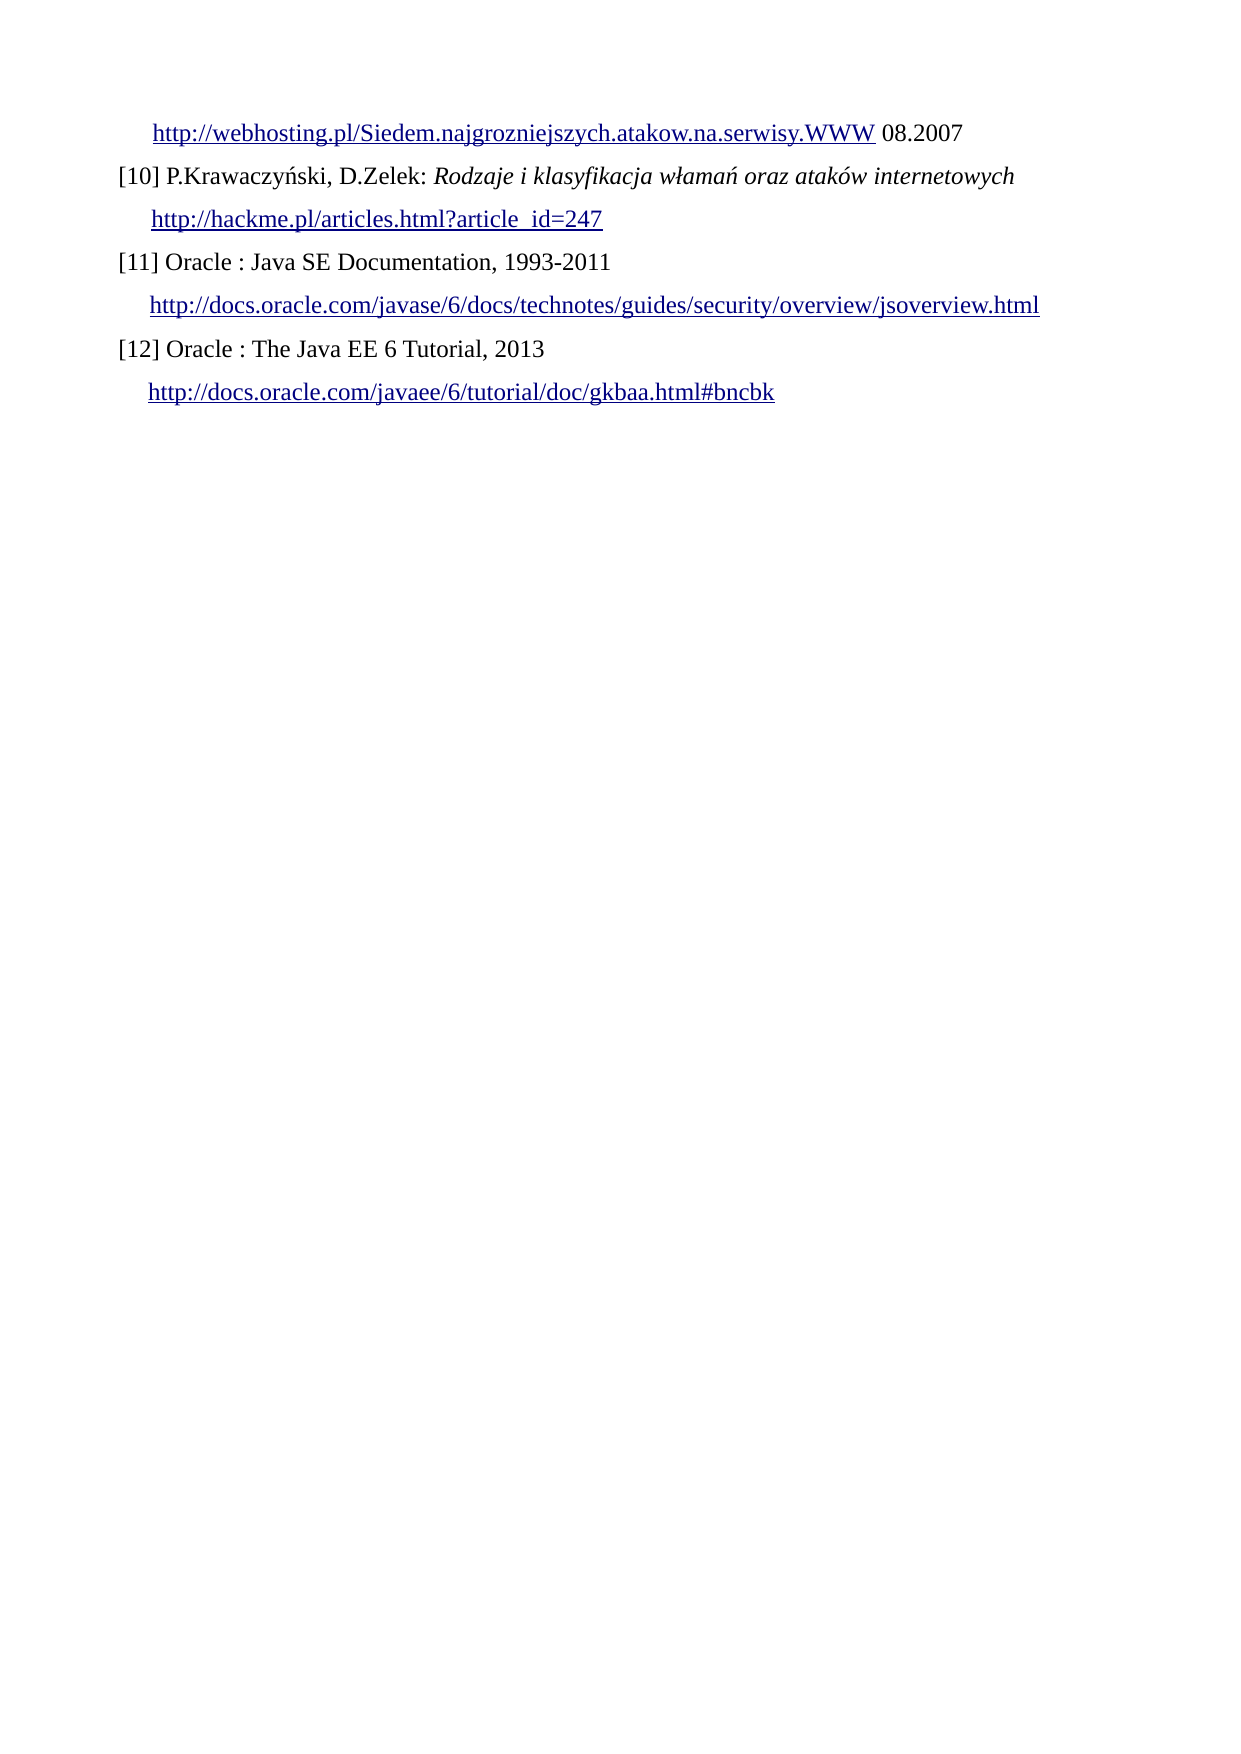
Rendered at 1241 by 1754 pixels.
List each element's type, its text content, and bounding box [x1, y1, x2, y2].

text http://docs.oracle.com/javaee/6/tutorial/doc/gkbaa.html#bncbk [118, 377, 1122, 406]
text [10] P.Krawaczyński, D.Zelek: Rodzaje i klasyfikacja włamań oraz ataków internetowych [118, 161, 1122, 190]
text [12] Oracle : The Java EE 6 Tutorial, 2013 [118, 334, 1122, 362]
text [11] Oracle : Java SE Documentation, 1993-2011 [118, 247, 1122, 276]
text http://hackme.pl/articles.html?article_id=247 [118, 204, 1122, 233]
text http://docs.oracle.com/javase/6/docs/technotes/guides/security/overview/jsoverview.html [118, 291, 1122, 319]
text http://webhosting.pl/Siedem.najgrozniejszych.atakow.na.serwisy.WWW 08.2007 [118, 118, 1122, 147]
